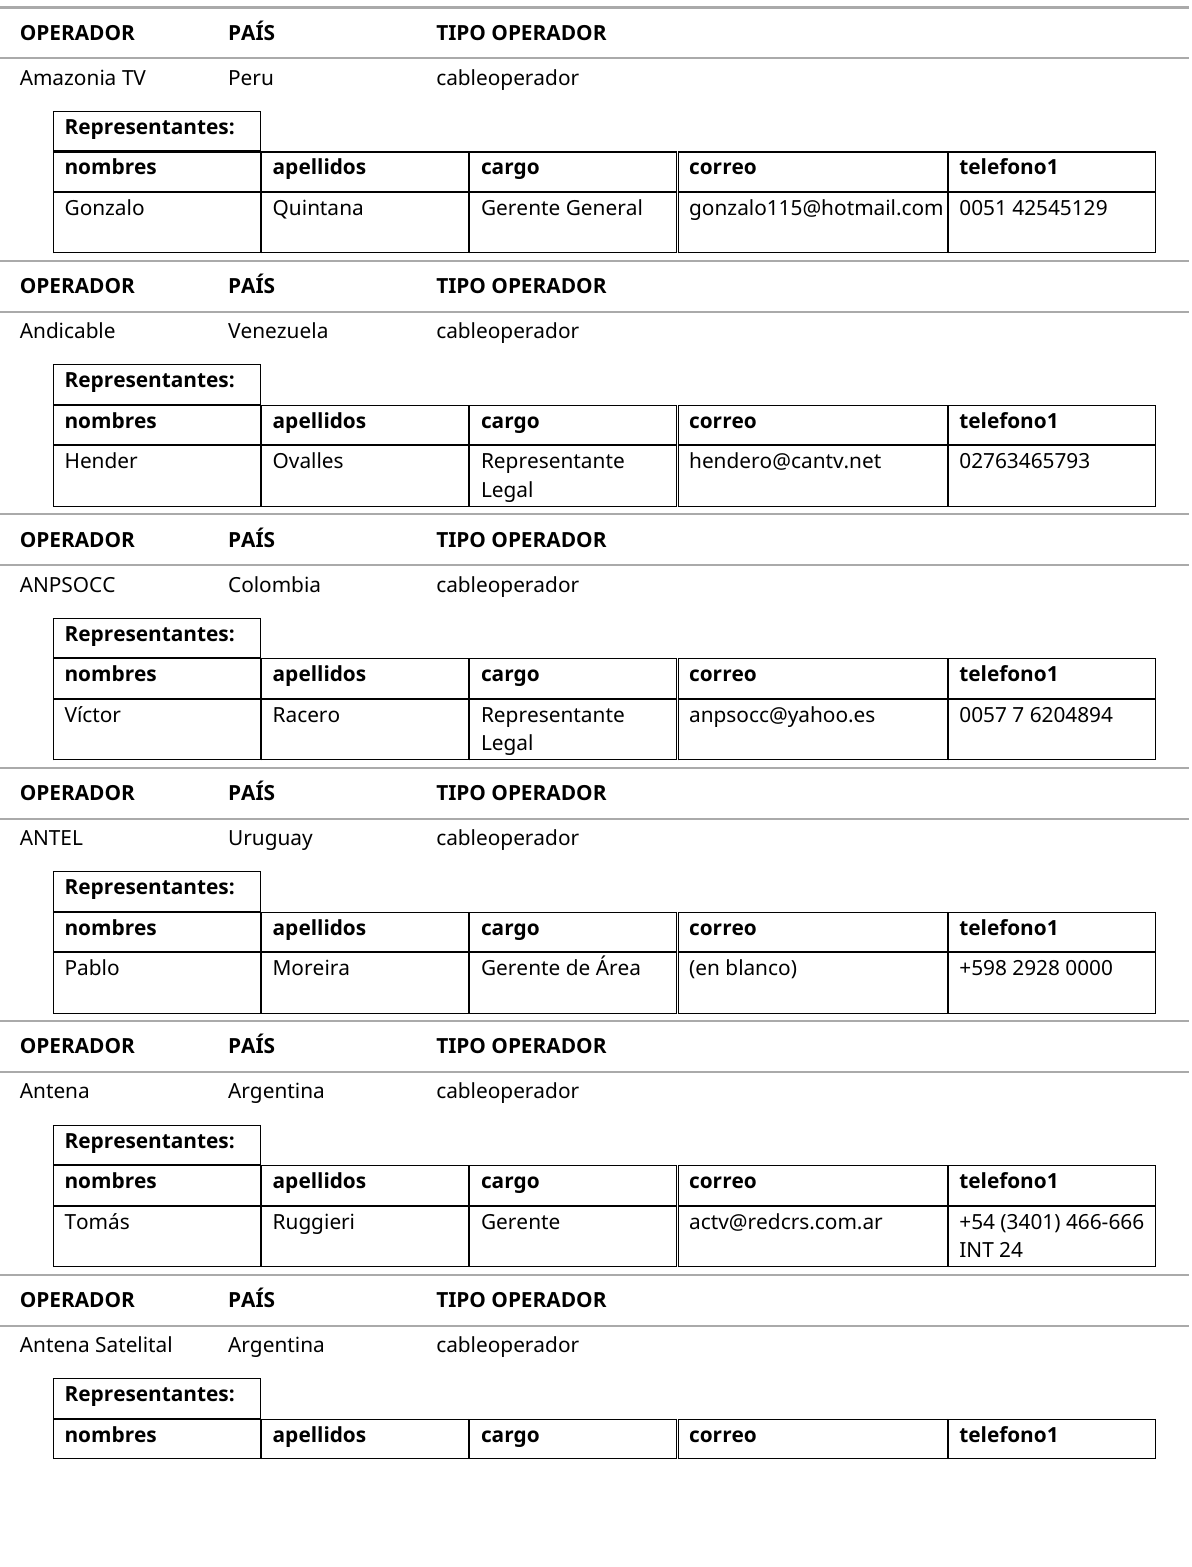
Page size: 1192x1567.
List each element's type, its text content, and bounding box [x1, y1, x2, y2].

table_cell [469, 507, 644, 513]
table_cell [261, 1014, 436, 1020]
table_cell [469, 1014, 644, 1020]
table_header [53, 0, 228, 6]
table_cell Peru [228, 63, 436, 103]
table_cell [436, 364, 469, 405]
table_cell [948, 618, 1156, 658]
table_cell [644, 1378, 677, 1419]
table_cell [261, 9, 436, 18]
table_cell [678, 1032, 948, 1071]
table_cell [20, 1419, 53, 1459]
table_cell [261, 516, 436, 525]
table_cell [261, 111, 436, 151]
table_cell [644, 316, 677, 357]
table_cell [1156, 952, 1191, 1014]
table_cell PAÍS [228, 1285, 436, 1325]
table_cell [1156, 823, 1191, 864]
table_cell [53, 1014, 228, 1020]
table_cell [678, 1378, 948, 1419]
table_cell Tomás [54, 1207, 260, 1266]
table_cell gonzalo115@hotmail.com [679, 193, 947, 252]
table_cell [644, 1276, 677, 1285]
table_cell Gerente [470, 1207, 676, 1266]
table_cell [261, 769, 436, 778]
table_cell [678, 864, 948, 871]
table_cell [0, 1077, 19, 1117]
table_cell [678, 525, 948, 564]
table_cell [1156, 769, 1191, 778]
table_cell Racero [262, 700, 468, 759]
table_cell [1156, 1206, 1191, 1267]
table_cell [0, 1014, 19, 1020]
table_cell [678, 9, 948, 18]
table_cell [948, 111, 1156, 151]
table_cell [948, 1267, 1156, 1274]
table_cell [0, 658, 19, 699]
table_cell OPERADOR [20, 778, 228, 818]
table_cell [1156, 18, 1191, 58]
table_cell [469, 254, 644, 260]
table_cell [436, 111, 469, 151]
table_cell [644, 1032, 677, 1071]
table_cell [261, 618, 436, 658]
table_cell [1156, 1371, 1191, 1378]
table_cell [469, 1023, 644, 1032]
table_cell [678, 104, 948, 111]
table_cell [53, 1117, 228, 1125]
table_cell [1156, 1117, 1191, 1125]
table_cell [948, 871, 1156, 912]
table_cell [53, 760, 228, 767]
table_cell actv@redcrs.com.ar [679, 1207, 947, 1266]
table_cell cargo [470, 406, 676, 444]
table_cell [1156, 9, 1191, 18]
table_cell [678, 516, 948, 525]
table_cell [678, 1371, 948, 1378]
table_cell [0, 151, 19, 192]
table_cell [469, 9, 644, 18]
table_cell [20, 516, 53, 525]
table_cell [1156, 1014, 1191, 1021]
table_cell Colombia [228, 570, 436, 610]
table_cell [53, 254, 228, 260]
table_cell [20, 658, 53, 699]
table_cell [20, 769, 53, 778]
table_cell [1156, 610, 1191, 618]
table_cell [469, 104, 644, 111]
table_cell cargo [470, 153, 676, 191]
table_cell [644, 570, 677, 610]
table_cell [644, 364, 677, 405]
table_header [948, 0, 1156, 6]
table_header [644, 0, 677, 6]
table_cell [0, 1419, 19, 1459]
table_cell [644, 18, 677, 57]
table_cell apellidos [262, 153, 468, 191]
table_cell [0, 263, 19, 271]
table_cell [644, 760, 677, 767]
table_cell [20, 111, 53, 151]
table_header [469, 0, 644, 6]
table_cell Gerente General [470, 193, 676, 252]
table_cell [228, 1276, 261, 1285]
table_cell cargo [470, 1420, 676, 1458]
table_cell [948, 1330, 1156, 1371]
table_cell Uruguay [228, 823, 436, 864]
table_cell correo [679, 406, 947, 444]
table_cell [20, 618, 53, 658]
table_cell [678, 271, 948, 311]
table_cell 0051 42545129 [949, 193, 1155, 252]
table_cell [0, 516, 19, 525]
table_cell [644, 357, 677, 364]
table_cell telefono1 [949, 153, 1155, 191]
table_cell [469, 1276, 644, 1285]
table_cell [678, 1014, 948, 1020]
table_cell [20, 151, 53, 192]
table_cell [0, 271, 19, 311]
table_cell [0, 570, 19, 610]
table_cell [228, 610, 261, 618]
table_cell Moreira [262, 953, 468, 1013]
table_cell [678, 1276, 948, 1285]
table_cell [0, 618, 19, 658]
table_cell [0, 952, 19, 1014]
table_cell [261, 1378, 436, 1419]
table_cell [1156, 1267, 1191, 1275]
table_cell Argentina [228, 1330, 436, 1371]
table_cell [644, 104, 677, 111]
table_cell [228, 864, 261, 871]
table_cell [53, 516, 228, 525]
table_cell [948, 525, 1156, 564]
table_header [1156, 0, 1191, 7]
table_cell [644, 1117, 677, 1125]
table_cell [644, 271, 677, 311]
table_cell [436, 357, 469, 364]
table_cell correo [679, 659, 947, 698]
table_cell [948, 570, 1156, 610]
table_cell [228, 1023, 261, 1032]
table_cell [228, 760, 261, 767]
table_cell [20, 263, 53, 271]
table_cell [261, 364, 436, 405]
table_cell cargo [470, 913, 676, 951]
table_cell [678, 778, 948, 818]
table_cell [1156, 912, 1191, 952]
table_cell telefono1 [949, 1420, 1155, 1458]
table_cell [0, 610, 19, 618]
table_header [228, 0, 261, 6]
table_cell [20, 1267, 53, 1274]
table_cell [228, 1014, 261, 1020]
table_cell hendero@cantv.net [679, 446, 947, 506]
table_cell [644, 1267, 677, 1274]
table_cell [1156, 1276, 1191, 1285]
table_cell [261, 1023, 436, 1032]
table_cell [948, 9, 1156, 18]
table_cell [1156, 1023, 1191, 1032]
table_cell OPERADOR [20, 1032, 228, 1071]
table_cell [1156, 151, 1191, 192]
table_cell [261, 1125, 436, 1165]
table_cell [20, 1276, 53, 1285]
table_cell [948, 1285, 1156, 1325]
table_cell [436, 871, 469, 912]
table_cell [948, 1117, 1156, 1125]
table_cell [948, 1276, 1156, 1285]
table_cell apellidos [262, 1420, 468, 1458]
table_cell [436, 1378, 469, 1419]
table_cell [53, 1371, 228, 1378]
table_cell [1156, 525, 1191, 565]
table_cell [228, 9, 261, 18]
table_cell nombres [54, 1420, 260, 1458]
table_cell TIPO OPERADOR [436, 18, 644, 57]
table_cell telefono1 [949, 406, 1155, 444]
table_cell [436, 1014, 469, 1020]
table_cell [0, 445, 19, 507]
table_cell [1156, 778, 1191, 819]
table_cell nombres [54, 406, 260, 444]
table_cell [53, 769, 228, 778]
table_cell [1156, 364, 1191, 405]
table_cell [53, 1276, 228, 1285]
table_cell Víctor [54, 700, 260, 759]
table_cell [0, 9, 19, 18]
table_cell Representantes: [54, 365, 260, 404]
table_cell cargo [470, 659, 676, 698]
table_cell [436, 516, 469, 525]
table_cell cableoperador [436, 316, 644, 357]
table_cell apellidos [262, 913, 468, 951]
table_cell [436, 1267, 469, 1274]
table_cell Pablo [54, 953, 260, 1013]
table_cell [678, 254, 948, 260]
table_cell [1156, 405, 1191, 445]
table_cell Antena [20, 1077, 228, 1117]
table_cell [0, 1023, 19, 1032]
table_cell [644, 525, 677, 564]
table_cell cableoperador [436, 1077, 644, 1117]
table_cell [644, 516, 677, 525]
table_cell [1156, 192, 1191, 253]
table_cell +54 (3401) 466-666 INT 24 [949, 1207, 1155, 1266]
table_cell [228, 516, 261, 525]
table_cell PAÍS [228, 778, 436, 818]
table_cell [53, 1267, 228, 1274]
table_cell correo [679, 1166, 947, 1205]
table_cell OPERADOR [20, 18, 228, 57]
table_cell cableoperador [436, 570, 644, 610]
table_cell [0, 192, 19, 253]
table_cell [948, 18, 1156, 57]
table_cell [644, 1371, 677, 1378]
table_cell cargo [470, 1166, 676, 1205]
table_cell [261, 871, 436, 912]
table_cell nombres [54, 153, 260, 191]
table_header [261, 0, 436, 6]
table_cell Antena Satelital [20, 1330, 228, 1371]
table_cell 0057 7 6204894 [949, 700, 1155, 759]
table_cell [1156, 1032, 1191, 1072]
table_cell [678, 1285, 948, 1325]
table_cell [948, 1378, 1156, 1419]
table_cell [469, 1117, 644, 1125]
table_cell [20, 610, 53, 618]
table_cell [0, 760, 19, 767]
table_cell [469, 357, 644, 364]
table_cell [678, 263, 948, 271]
table_cell [261, 1371, 436, 1378]
table_cell [469, 1378, 644, 1419]
table_cell cableoperador [436, 63, 644, 103]
table_cell [436, 1117, 469, 1125]
table_cell TIPO OPERADOR [436, 778, 644, 818]
table_cell [644, 864, 677, 871]
table_cell [469, 1267, 644, 1274]
table_cell [678, 760, 948, 767]
table_cell [261, 864, 436, 871]
table_cell Representantes: [54, 1126, 260, 1164]
table_cell [20, 952, 53, 1014]
table_cell [948, 364, 1156, 405]
table_cell [644, 1023, 677, 1032]
table_cell [678, 1077, 948, 1117]
table_cell [1156, 316, 1191, 357]
table_cell [20, 1023, 53, 1032]
table_cell [469, 760, 644, 767]
table_cell [0, 1330, 19, 1371]
table_cell [644, 618, 677, 658]
table_cell TIPO OPERADOR [436, 525, 644, 564]
table_cell [948, 1014, 1156, 1020]
table_cell [20, 1206, 53, 1267]
table_cell [53, 1023, 228, 1032]
table_cell [644, 9, 677, 18]
table_cell [678, 610, 948, 618]
table_cell [261, 1267, 436, 1274]
table_cell [0, 405, 19, 445]
table_cell [0, 1276, 19, 1285]
table_cell [261, 1276, 436, 1285]
table_cell [0, 778, 19, 818]
table_cell Representantes: [54, 112, 260, 150]
table_cell [948, 507, 1156, 513]
table_cell [469, 263, 644, 271]
table_cell [261, 104, 436, 111]
table_cell [261, 263, 436, 271]
table_cell [948, 1023, 1156, 1032]
table_cell [53, 864, 228, 871]
table_cell [469, 1371, 644, 1378]
table_cell [436, 1276, 469, 1285]
table_cell [20, 364, 53, 405]
table_cell [228, 357, 261, 364]
table_cell PAÍS [228, 271, 436, 311]
table_cell [20, 507, 53, 513]
table_cell [20, 405, 53, 445]
table_cell [0, 18, 19, 57]
table_cell [0, 912, 19, 952]
table_cell [678, 1125, 948, 1165]
table_cell PAÍS [228, 1032, 436, 1071]
table_cell [20, 1165, 53, 1206]
table_cell [436, 254, 469, 260]
table_cell [678, 570, 948, 610]
table_cell nombres [54, 1166, 260, 1205]
table_cell [436, 864, 469, 871]
table_cell cableoperador [436, 1330, 644, 1371]
table_cell [53, 507, 228, 513]
table_cell [261, 357, 436, 364]
table_cell [469, 618, 644, 658]
table_cell [678, 1023, 948, 1032]
table_cell [948, 1077, 1156, 1117]
table_cell TIPO OPERADOR [436, 271, 644, 311]
table_cell [948, 760, 1156, 767]
table_cell [948, 864, 1156, 871]
table_cell [469, 769, 644, 778]
table_cell [436, 769, 469, 778]
table_cell telefono1 [949, 659, 1155, 698]
table_cell [0, 111, 19, 151]
table_cell [1156, 618, 1191, 658]
table_cell [20, 1371, 53, 1378]
table_cell [436, 610, 469, 618]
table_cell [1156, 570, 1191, 610]
table_cell [436, 618, 469, 658]
table_cell [1156, 111, 1191, 151]
table_cell [644, 610, 677, 618]
table_cell [948, 254, 1156, 260]
table_cell [1156, 507, 1191, 514]
table_cell [1156, 1285, 1191, 1326]
table_cell [1156, 104, 1191, 111]
table_cell [644, 1125, 677, 1165]
table_cell [53, 104, 228, 111]
table_cell [0, 316, 19, 357]
table_cell [20, 912, 53, 952]
table_cell [678, 357, 948, 364]
table_cell [1156, 1077, 1191, 1117]
table_cell Quintana [262, 193, 468, 252]
table_cell Ovalles [262, 446, 468, 506]
table_cell correo [679, 1420, 947, 1458]
table_cell Representantes: [54, 872, 260, 911]
table_cell [228, 254, 261, 260]
table_cell [20, 1117, 53, 1125]
table_cell telefono1 [949, 1166, 1155, 1205]
table_cell [20, 192, 53, 253]
table_cell [20, 760, 53, 767]
table_cell [0, 525, 19, 564]
table_cell [1156, 871, 1191, 912]
table_header [436, 0, 469, 6]
table_cell [1156, 357, 1191, 364]
table_cell [644, 263, 677, 271]
table_header [0, 0, 19, 6]
table_cell [0, 104, 19, 111]
table_cell [644, 63, 677, 103]
table_cell Gerente de Área [470, 953, 676, 1013]
table_cell [1156, 271, 1191, 312]
table_cell Hender [54, 446, 260, 506]
table_cell nombres [54, 913, 260, 951]
table_cell [678, 507, 948, 513]
table_cell Argentina [228, 1077, 436, 1117]
table_cell [644, 778, 677, 818]
table_cell [469, 516, 644, 525]
table_cell [678, 1330, 948, 1371]
table_cell [0, 254, 19, 260]
table_cell [469, 364, 644, 405]
table_header [678, 0, 948, 6]
table_cell [436, 760, 469, 767]
table_cell [228, 1371, 261, 1378]
table_cell Venezuela [228, 316, 436, 357]
table_cell [644, 1330, 677, 1371]
table_cell [20, 1125, 53, 1165]
table_cell [261, 610, 436, 618]
table_cell [948, 63, 1156, 103]
table_cell [948, 357, 1156, 364]
table_cell [644, 507, 677, 513]
table_cell [0, 1267, 19, 1274]
table_cell [261, 760, 436, 767]
table_cell [436, 1023, 469, 1032]
table_cell [20, 104, 53, 111]
table_cell [0, 1378, 19, 1419]
table_cell [678, 1267, 948, 1274]
table_cell [0, 1125, 19, 1165]
table_cell [678, 63, 948, 103]
table_cell Amazonia TV [20, 63, 228, 103]
table_cell [644, 1285, 677, 1325]
table_cell Gonzalo [54, 193, 260, 252]
table_cell TIPO OPERADOR [436, 1285, 644, 1325]
table_cell [20, 864, 53, 871]
table_cell correo [679, 153, 947, 191]
table_cell [1156, 516, 1191, 525]
table_cell (en blanco) [679, 953, 947, 1013]
table_cell [678, 769, 948, 778]
table_cell [948, 516, 1156, 525]
table_cell [0, 1371, 19, 1378]
table_cell [644, 111, 677, 151]
table_cell apellidos [262, 659, 468, 698]
table_cell [436, 1125, 469, 1165]
table_cell [53, 357, 228, 364]
table_cell [0, 769, 19, 778]
table_header [20, 0, 53, 6]
table_cell [53, 610, 228, 618]
table_cell [1156, 699, 1191, 760]
table_cell [20, 9, 53, 18]
table_cell [0, 1206, 19, 1267]
table_cell [228, 1117, 261, 1125]
table_cell [678, 111, 948, 151]
table_cell [261, 507, 436, 513]
table_cell [948, 1032, 1156, 1071]
table_cell apellidos [262, 406, 468, 444]
table_cell PAÍS [228, 18, 436, 57]
table_cell Andicable [20, 316, 228, 357]
table_cell apellidos [262, 1166, 468, 1205]
table_cell 02763465793 [949, 446, 1155, 506]
table_cell [644, 1077, 677, 1117]
table_cell [644, 1014, 677, 1020]
table_cell [678, 316, 948, 357]
table_cell [948, 271, 1156, 311]
table_cell Representantes: [54, 1379, 260, 1418]
table_cell [20, 254, 53, 260]
table_cell OPERADOR [20, 271, 228, 311]
table_cell [20, 445, 53, 507]
table_cell [0, 1285, 19, 1325]
table_cell [469, 111, 644, 151]
table_cell [469, 610, 644, 618]
table_cell nombres [54, 659, 260, 698]
table_cell OPERADOR [20, 1285, 228, 1325]
table_cell [644, 871, 677, 912]
table_cell ANPSOCC [20, 570, 228, 610]
table_cell [228, 1267, 261, 1274]
table_cell [948, 778, 1156, 818]
table_cell TIPO OPERADOR [436, 1032, 644, 1071]
table_cell [1156, 1125, 1191, 1165]
table_cell [469, 1125, 644, 1165]
table_cell [678, 871, 948, 912]
table_cell [0, 823, 19, 864]
table_cell OPERADOR [20, 525, 228, 564]
table_cell [53, 263, 228, 271]
table_cell [1156, 1378, 1191, 1419]
table_cell [228, 769, 261, 778]
table_cell [644, 823, 677, 864]
table_cell [678, 823, 948, 864]
table_cell [436, 263, 469, 271]
table_cell [644, 254, 677, 260]
table_cell Ruggieri [262, 1207, 468, 1266]
table_cell [0, 864, 19, 871]
table_cell [228, 507, 261, 513]
table_cell [53, 9, 228, 18]
table_cell Representantes: [54, 619, 260, 657]
table_cell telefono1 [949, 913, 1155, 951]
table_cell [0, 63, 19, 103]
table_cell [228, 263, 261, 271]
table_cell [1156, 445, 1191, 507]
table_cell [1156, 63, 1191, 103]
table_cell [436, 1371, 469, 1378]
table_cell [20, 699, 53, 760]
table_cell [0, 357, 19, 364]
table_cell [1156, 760, 1191, 768]
table_cell [0, 507, 19, 513]
table_cell cableoperador [436, 823, 644, 864]
table_cell [436, 104, 469, 111]
table_cell [948, 263, 1156, 271]
table_cell [1156, 658, 1191, 699]
table_cell [1156, 254, 1191, 261]
table_cell [0, 871, 19, 912]
table_cell [948, 104, 1156, 111]
table_cell [0, 364, 19, 405]
table_cell [469, 871, 644, 912]
table_cell [948, 769, 1156, 778]
table_cell [0, 1117, 19, 1125]
table_cell [0, 699, 19, 760]
table_cell [948, 1125, 1156, 1165]
table_cell correo [679, 913, 947, 951]
table_cell Representante Legal [470, 446, 676, 506]
table_cell [20, 871, 53, 912]
table_cell [678, 618, 948, 658]
table_cell [469, 864, 644, 871]
table_cell [948, 316, 1156, 357]
table_cell [0, 1165, 19, 1206]
table_cell [948, 823, 1156, 864]
table_cell [1156, 1165, 1191, 1206]
table_cell [1156, 263, 1191, 271]
table_cell [1156, 1419, 1191, 1459]
table_cell [436, 9, 469, 18]
table_cell anpsocc@yahoo.es [679, 700, 947, 759]
table_cell [436, 507, 469, 513]
table_cell [948, 1371, 1156, 1378]
table_cell [948, 610, 1156, 618]
table_cell [1156, 1330, 1191, 1371]
table_cell ANTEL [20, 823, 228, 864]
table_cell [20, 1378, 53, 1419]
table_cell [20, 1014, 53, 1020]
table_cell [0, 1032, 19, 1071]
table_cell PAÍS [228, 525, 436, 564]
table_cell [678, 364, 948, 405]
table_cell [678, 1117, 948, 1125]
table_cell [261, 1117, 436, 1125]
table_cell Representante Legal [470, 700, 676, 759]
table_cell +598 2928 0000 [949, 953, 1155, 1013]
table_cell [678, 18, 948, 57]
table_cell [261, 254, 436, 260]
table_cell [644, 769, 677, 778]
table_cell [1156, 864, 1191, 871]
table_cell [228, 104, 261, 111]
table_cell [20, 357, 53, 364]
